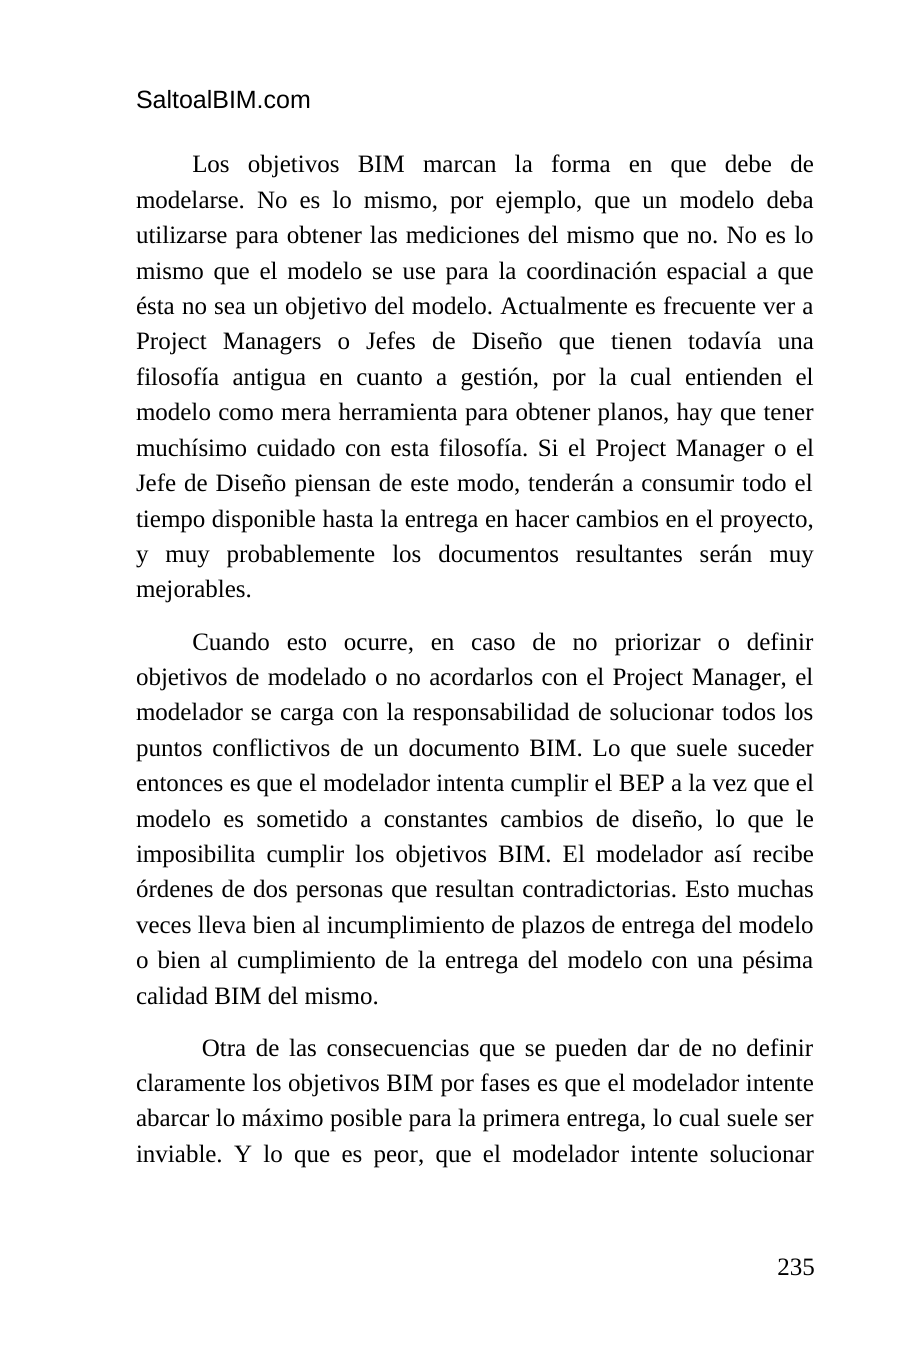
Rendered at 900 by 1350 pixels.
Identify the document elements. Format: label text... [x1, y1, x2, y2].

text Cuando esto ocurre, en caso de no priorizar o definir objetivos de modelado o no acordarlos con el Project Manager, el modelador se carga con la responsabilidad de solucionar todos los puntos conflictivos de un documento BIM. Lo que suele suceder entonces es que el modelador intenta cumplir el BEP a la vez que el modelo es sometido a constantes cambios de diseño, lo que le imposibilita cumplir los objetivos BIM. El modelador así recibe órdenes de dos personas que resultan contradictorias. Esto muchas veces lleva bien al incumplimiento de plazos de entrega del modelo o bien al cumplimiento de la entrega del modelo con una pésima calidad BIM del mismo. [136, 622, 814, 1011]
text Otra de las consecuencias que se pueden dar de no definir claramente los objetivos BIM por fases es que el modelador intente abarcar lo máximo posible para la primera entrega, lo cual suele ser inviable. Y lo que es peor, que el modelador intente solucionar [136, 1028, 814, 1169]
text Los objetivos BIM marcan la forma en que debe de modelarse. No es lo mismo, por ejemplo, que un modelo deba utilizarse para obtener las mediciones del mismo que no. No es lo mismo que el modelo se use para la coordinación espacial a que ésta no sea un objetivo del modelo. Actualmente es frecuente ver a Project Managers o Jefes de Diseño que tienen todavía una filosofía antigua en cuanto a gestión, por la cual entienden el modelo como mera herramienta para obtener planos, hay que tener muchísimo cuidado con esta filosofía. Si el Project Manager o el Jefe de Diseño piensan de este modo, tenderán a consumir todo el tiempo disponible hasta la entrega en hacer cambios en el proyecto, y muy probablemente los documentos resultantes serán muy mejorables. [136, 144, 814, 605]
